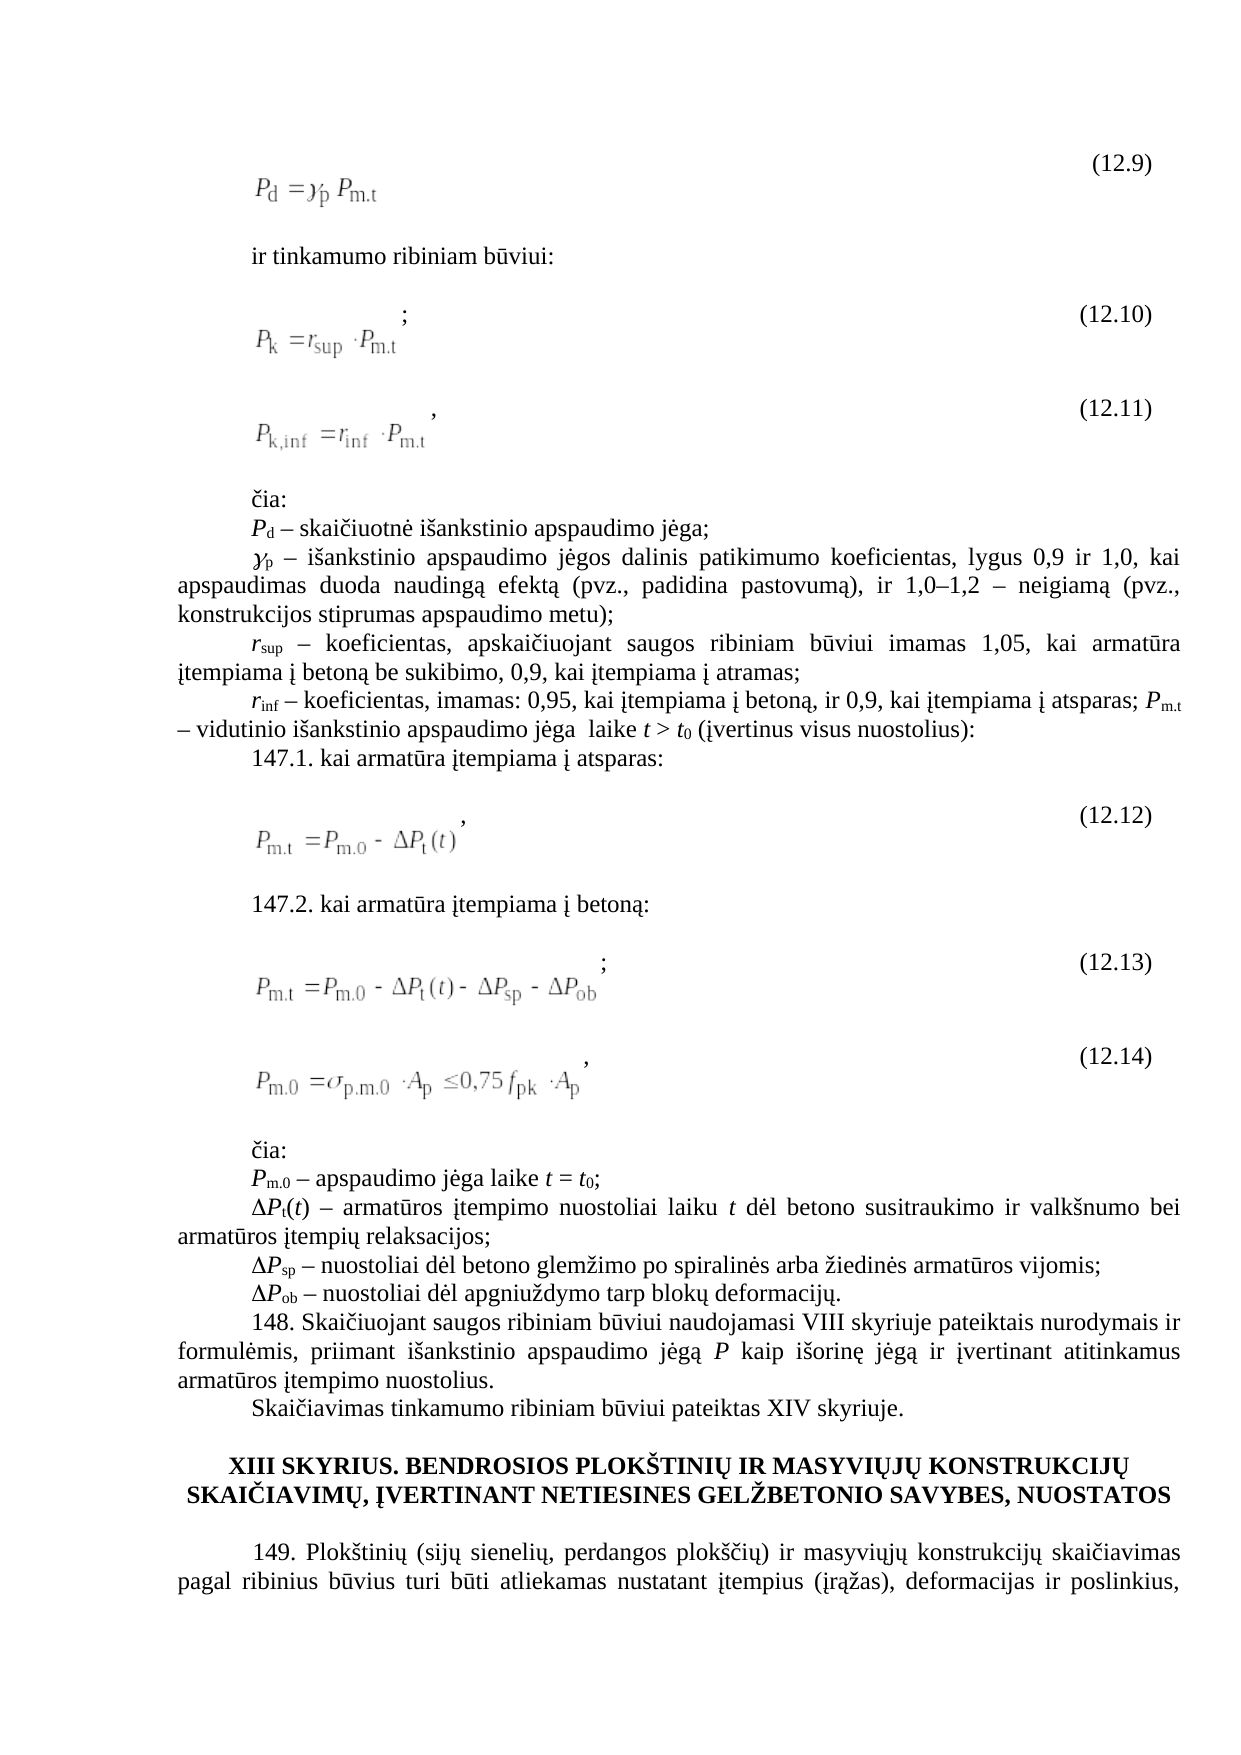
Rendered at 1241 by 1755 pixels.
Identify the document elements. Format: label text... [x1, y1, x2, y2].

text čia: [177, 1135, 1181, 1163]
text 148. Skaičiuojant saugos ribiniam būviui naudojamasi VIII skyriuje pateiktais nurodymais ir formulėmis, priimant išankstinio apspaudimo jėgą P kaip išorinę jėgą ir įvertinant atitinkamus armatūros įtempimo nuostolius. [177, 1307, 1181, 1393]
text rinf – koeficientas, imamas: 0,95, kai įtempiama į betoną, ir 0,9, kai įtempiama į atsparas; Pm.t – vidutinio išankstinio apspaudimo jėga laike t > t0 (įvertinus visus nuostolius): [177, 686, 1181, 743]
text gp – išankstinio apspaudimo jėgos dalinis patikimumo koeficientas, lygus 0,9 ir 1,0, kai apspaudimas duoda naudingą efektą (pvz., padidina pastovumą), ir 1,0–1,2 – neigiamą (pvz., konstrukcijos stiprumas apspaudimo metu); [177, 542, 1181, 628]
text DPsp – nuostoliai dėl betono glemžimo po spiralinės arba žiedinės armatūros vijomis; [177, 1250, 1181, 1278]
text ; (12.13) [177, 947, 1181, 1012]
text rsup – koeficientas, apskaičiuojant saugos ribiniam būviui imamas 1,05, kai armatūra įtempiama į betoną be sukibimo, 0,9, kai įtempiama į atramas; [177, 628, 1181, 686]
text 147.2. kai armatūra įtempiama į betoną: [177, 889, 1181, 918]
text čia: [177, 484, 1181, 513]
text 149. Plokštinių (sijų sienelių, perdangos plokščių) ir masyviųjų konstrukcijų skaičiavimas pagal ribinius būvius turi būti atliekamas nustatant įtempius (įrąžas), deformacijas ir poslinkius, [177, 1537, 1181, 1595]
text Skaičiavimas tinkamumo ribiniam būviui pateiktas XIV skyriuje. [177, 1393, 1181, 1422]
text Pd – skaičiuotnė išankstinio apspaudimo jėga; [177, 513, 1181, 542]
text ir tinkamumo ribiniam būviui: [177, 241, 1181, 270]
text DPt(t) – armatūros įtempimo nuostoliai laiku t dėl betono susitraukimo ir valkšnumo bei armatūros įtempių relaksacijos; [177, 1192, 1181, 1250]
text , (12.12) [177, 801, 1181, 861]
text (12.9) [177, 148, 1181, 213]
text DPob – nuostoliai dėl apgniuždymo tarp blokų deformacijų. [177, 1278, 1181, 1307]
text Pm.0 – apspaudimo jėga laike t = t0; [177, 1163, 1181, 1192]
text XIII skyrius. Bendrosios plokštinių ir masyviųjų konstrukcijų skaičiavimų, įvertinant netiesines gelžbetonio savybes, nuostatos [177, 1451, 1181, 1508]
text , (12.11) [177, 393, 1181, 456]
text 147.1. kai armatūra įtempiama į atsparas: [177, 743, 1181, 772]
text ; (12.10) [177, 299, 1181, 364]
text , (12.14) [177, 1041, 1181, 1106]
